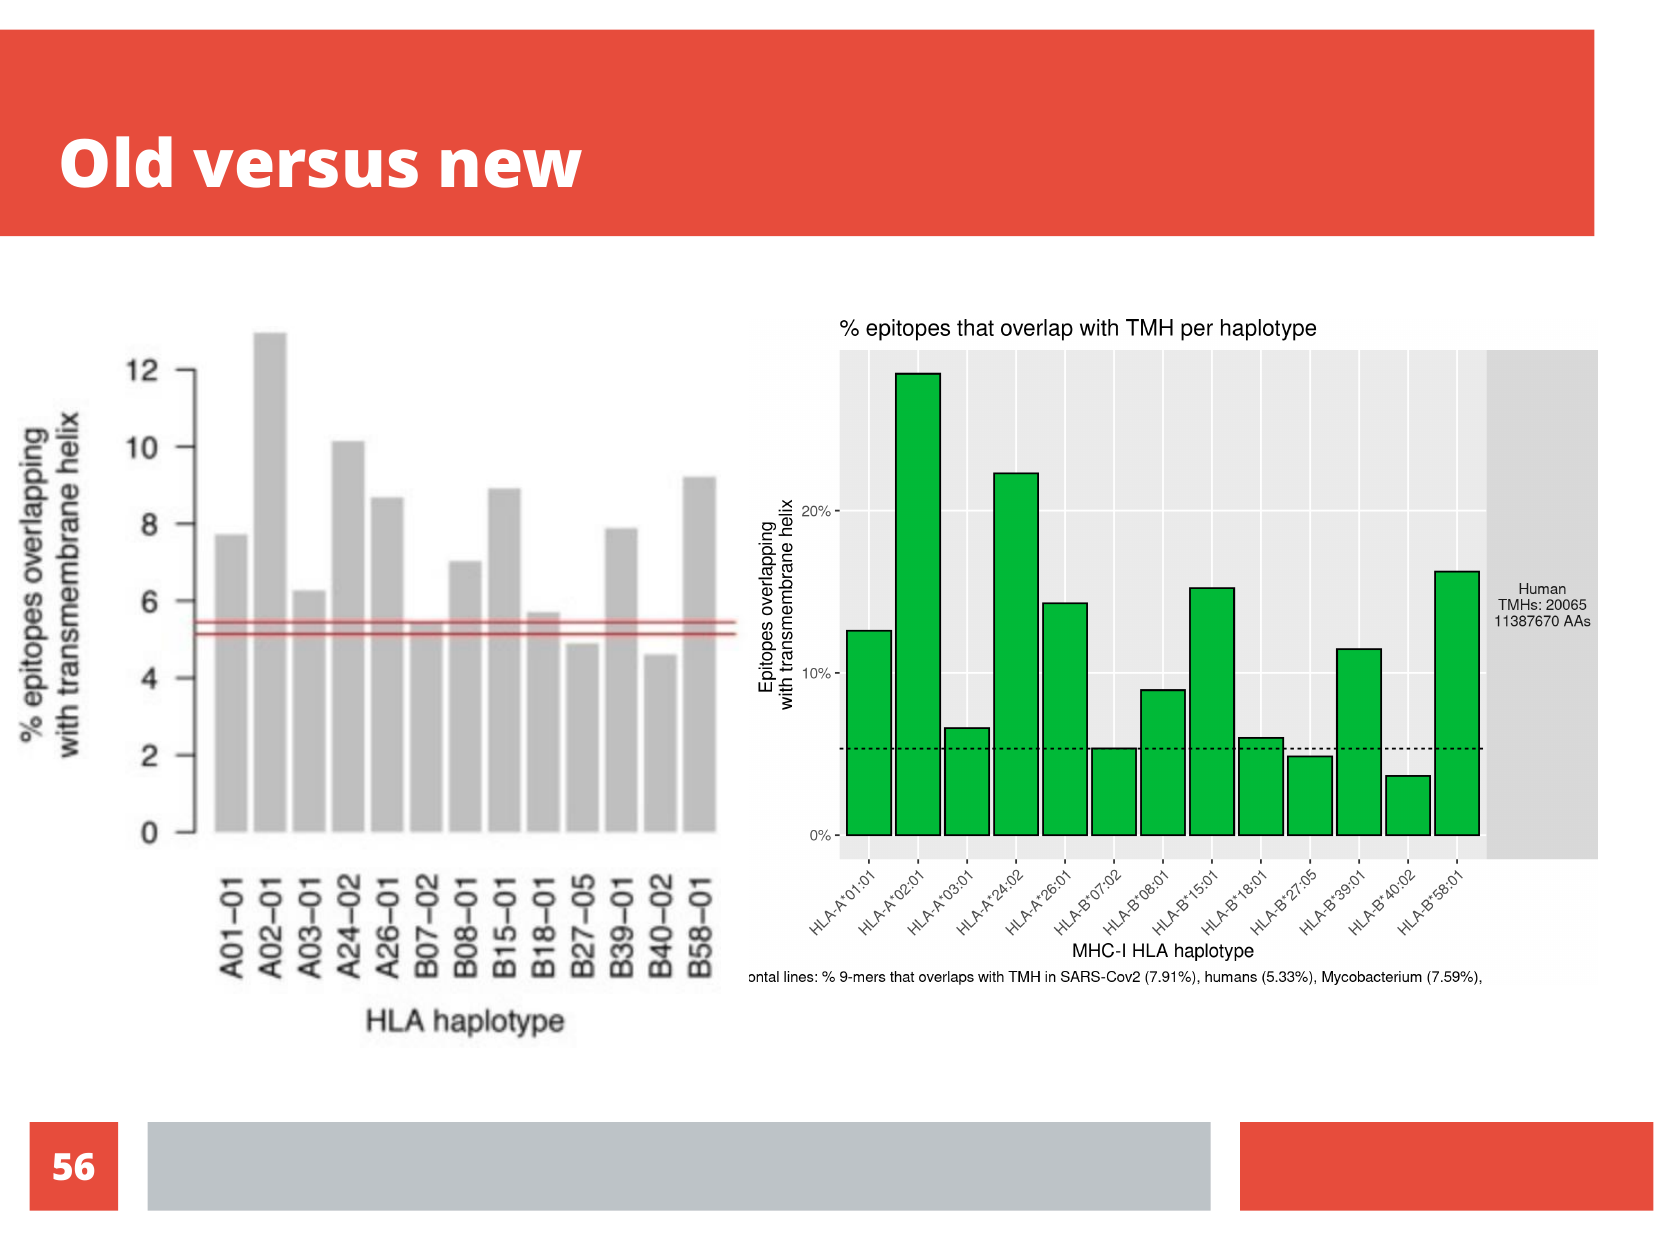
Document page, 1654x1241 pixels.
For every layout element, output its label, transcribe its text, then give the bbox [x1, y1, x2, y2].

title Old versus new [59, 59, 1595, 207]
picture [17, 319, 1598, 1048]
